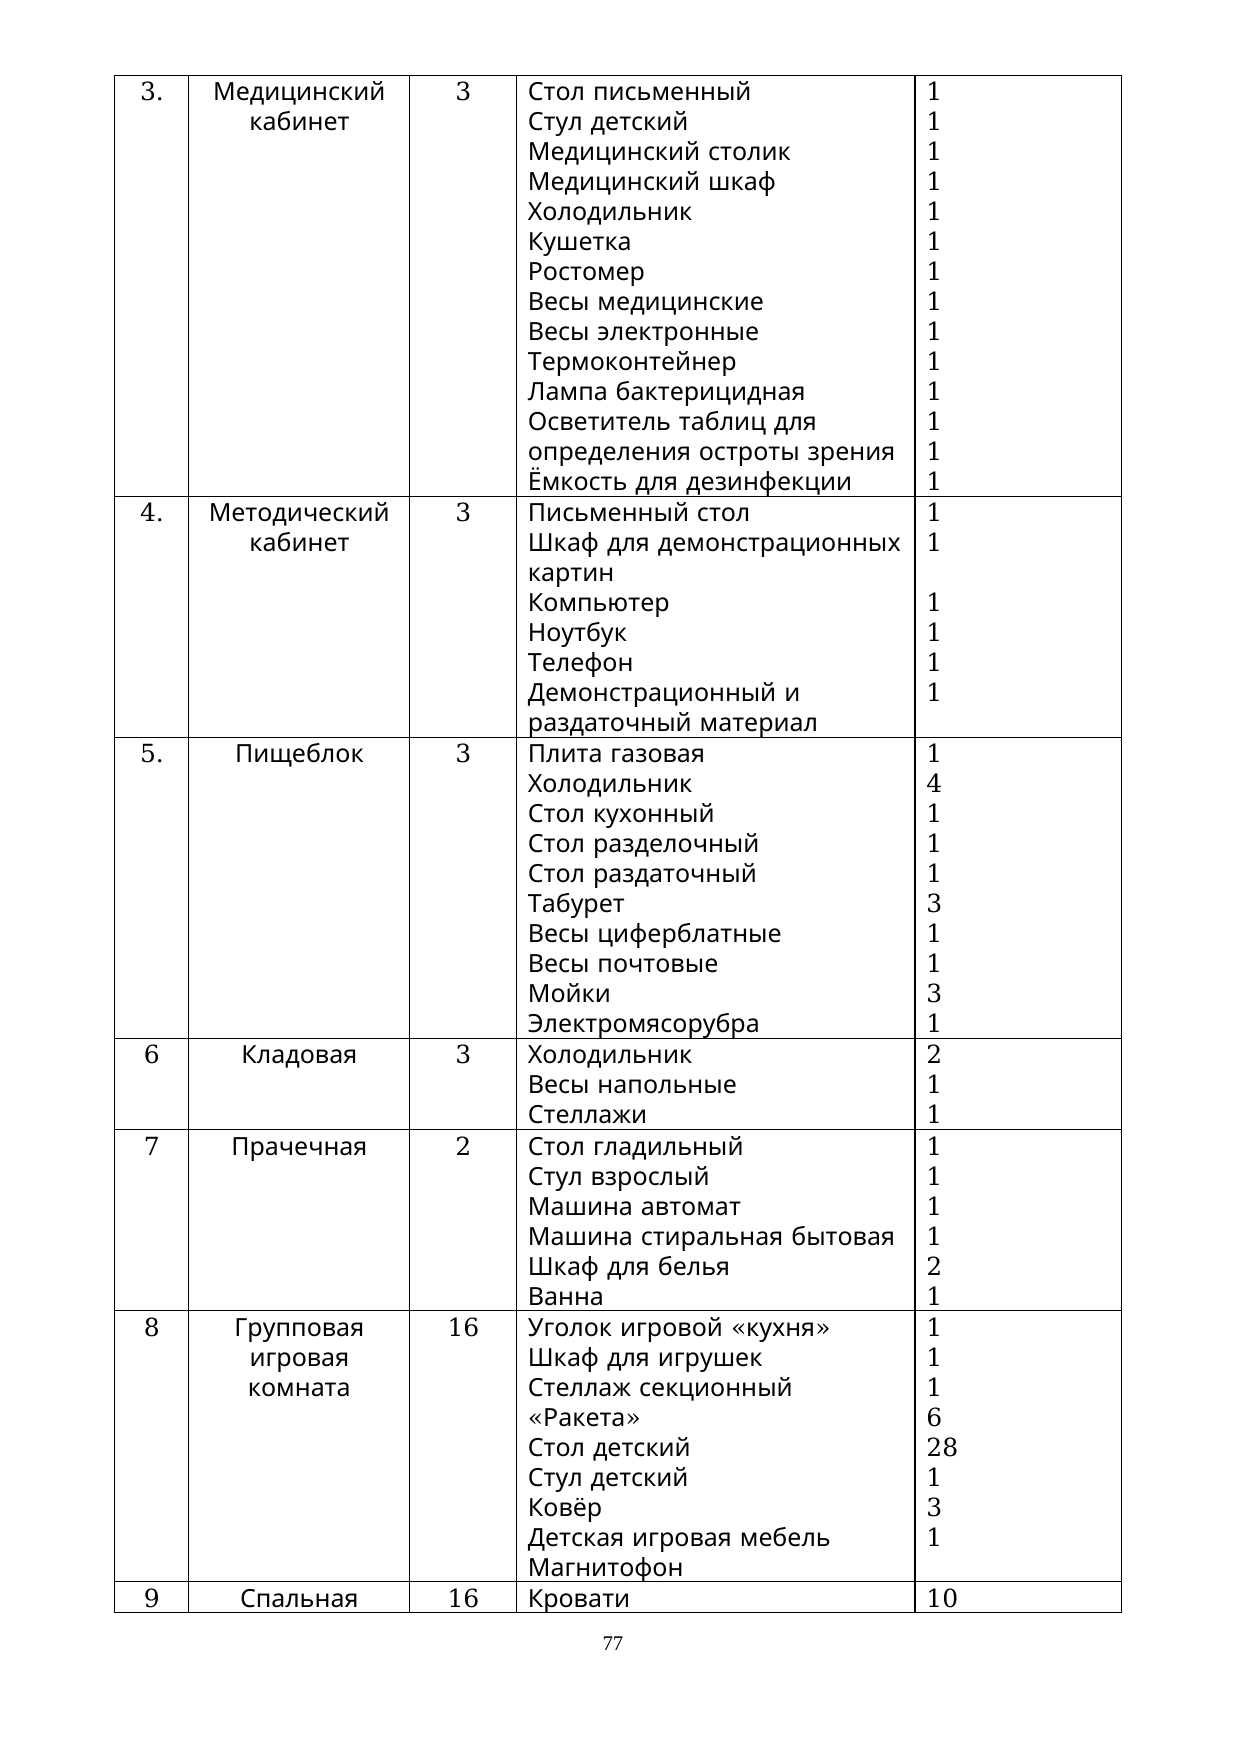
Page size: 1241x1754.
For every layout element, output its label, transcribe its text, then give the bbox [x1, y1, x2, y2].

table_cell 7 [115, 1130, 188, 1310]
table_cell 16 [410, 1582, 516, 1612]
table_cell Стол письменный Стул детский Медицинский столик Медицинский шкаф Холодильник Кушетка Ростомер Весы медицинские Весы электронные Термоконтейнер Лампа бактерицидная Осветитель таблиц для определения остроты зрения Ёмкость для дезинфекции [517, 76, 914, 496]
table_cell Уголок игровой «кухня» Шкаф для игрушек Стеллаж секционный «Ракета» Стол детский Стул детский Ковёр Детская игровая мебель Магнитофон [517, 1311, 914, 1581]
table_cell 3 [410, 497, 516, 737]
table_cell Групповая игровая комната [189, 1311, 409, 1581]
table_cell 3 [410, 1039, 516, 1129]
table_cell Холодильник Весы напольные Стеллажи [517, 1039, 914, 1129]
table_cell 9 [115, 1582, 188, 1612]
table_cell 8 [115, 1311, 188, 1581]
table_cell Спальная [189, 1582, 409, 1612]
table_cell 5. [115, 738, 188, 1038]
table_cell 10 [916, 1582, 1121, 1612]
table_cell 1 1 1 1 2 1 [916, 1130, 1121, 1310]
table_cell Медицинский кабинет [189, 76, 409, 496]
table_cell Пищеблок [189, 738, 409, 1038]
table_cell Стол гладильный Стул взрослый Машина автомат Машина стиральная бытовая Шкаф для белья Ванна [517, 1130, 914, 1310]
table_cell 4. [115, 497, 188, 737]
table_cell Плита газовая Холодильник Стол кухонный Стол разделочный Стол раздаточный Табурет Весы циферблатные Весы почтовые Мойки Электромясорубра [517, 738, 914, 1038]
table_cell 2 1 1 [916, 1039, 1121, 1129]
table_cell 3. [115, 76, 188, 496]
table_cell 1 1 1 1 1 1 [916, 497, 1121, 737]
table_cell 16 [410, 1311, 516, 1581]
table_cell 6 [115, 1039, 188, 1129]
table_cell Методический кабинет [189, 497, 409, 737]
table_cell 3 [410, 76, 516, 496]
table_cell 1 1 1 1 1 1 1 1 1 1 1 1 1 1 [916, 76, 1121, 496]
table_cell Кровати [517, 1582, 914, 1612]
table_cell Прачечная [189, 1130, 409, 1310]
table_cell 2 [410, 1130, 516, 1310]
table_cell Кладовая [189, 1039, 409, 1129]
table_cell 1 1 1 6 28 1 3 1 [916, 1311, 1121, 1581]
table_cell 1 4 1 1 1 3 1 1 3 1 [916, 738, 1121, 1038]
table_cell Письменный стол Шкаф для демонстрационных картин Компьютер Ноутбук Телефон Демонстрационный и раздаточный материал [517, 497, 914, 737]
table_cell 3 [410, 738, 516, 1038]
